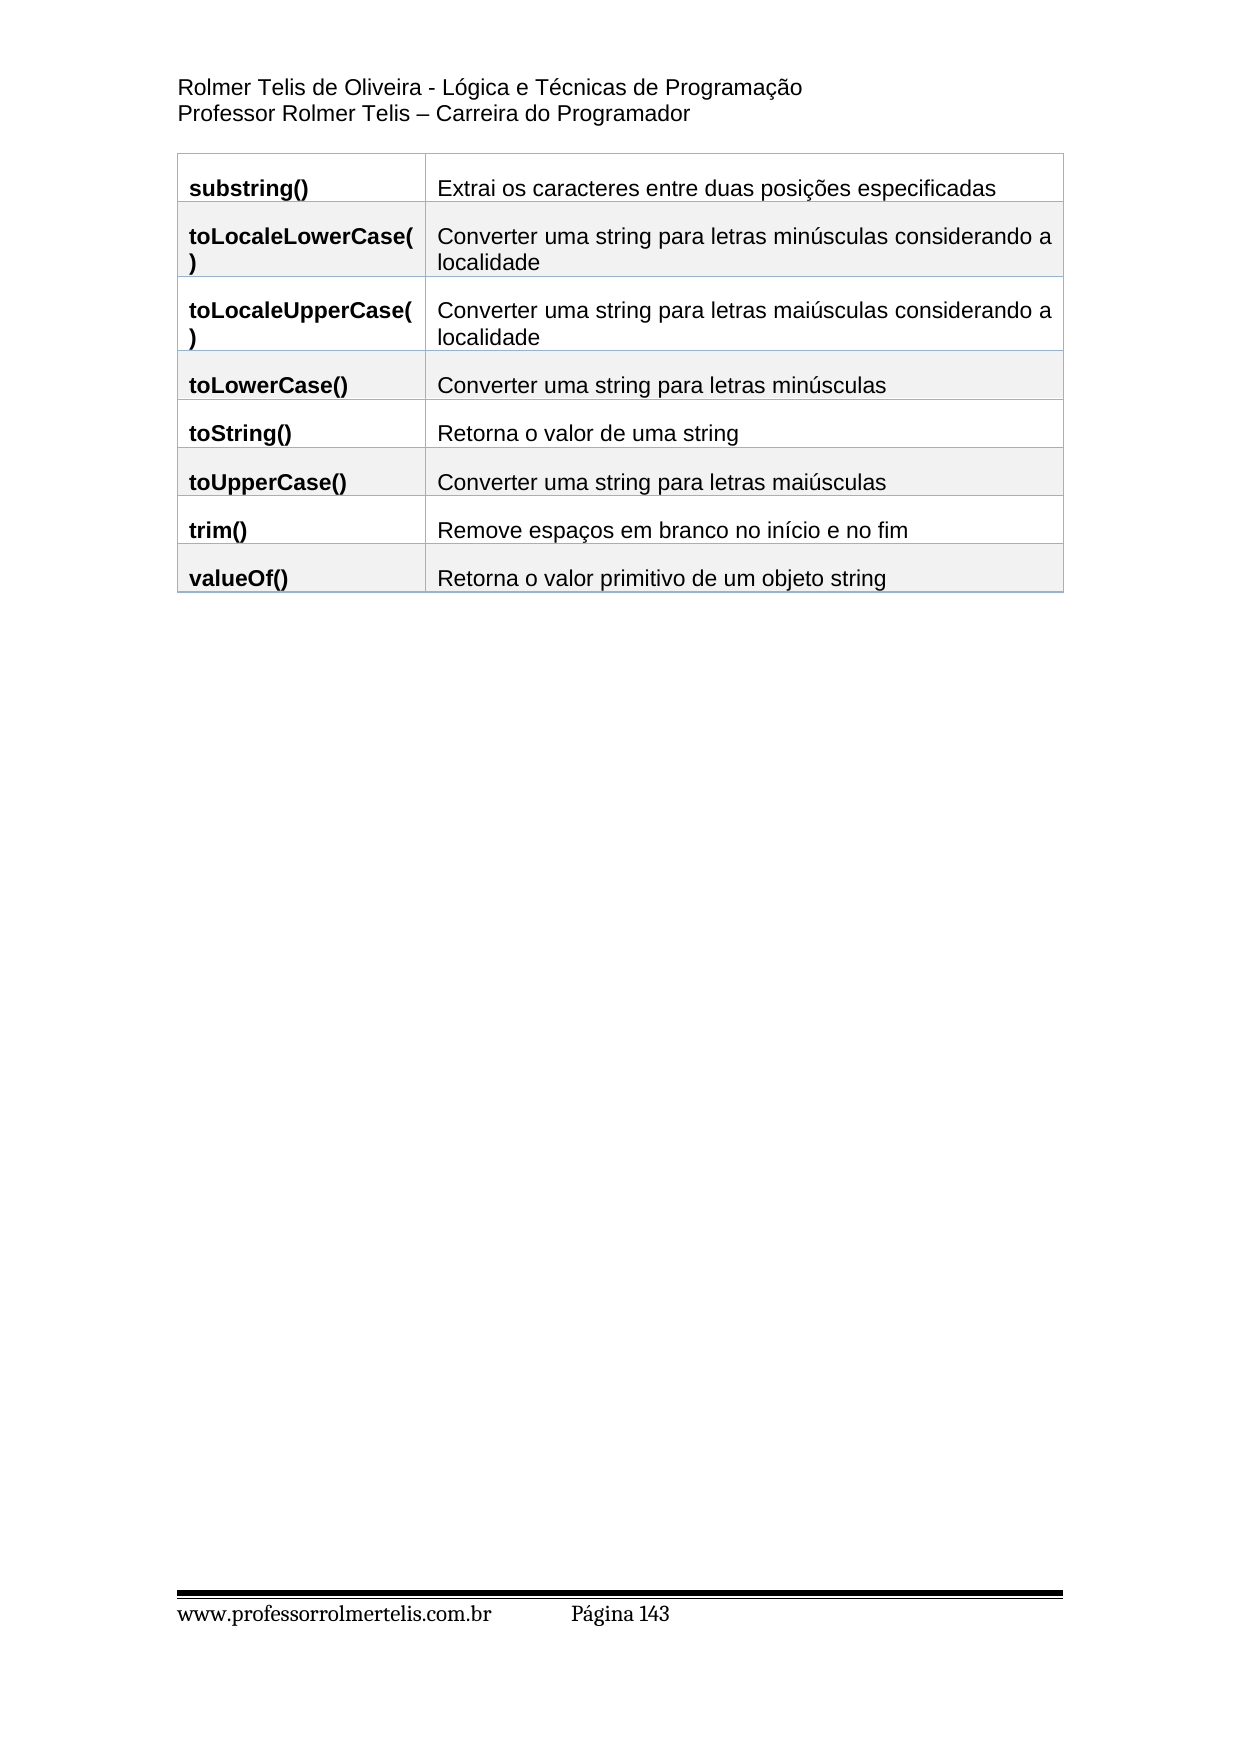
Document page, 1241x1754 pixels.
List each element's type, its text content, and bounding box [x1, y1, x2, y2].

table_cell toUpperCase() [178, 448, 425, 495]
table_cell Converter uma string para letras minúsculas [426, 351, 1063, 398]
table_cell toLowerCase() [178, 351, 425, 398]
table_cell toLocaleUpperCase() [178, 277, 425, 350]
table_cell Converter uma string para letras minúsculas considerando a localidade [426, 202, 1063, 276]
table_cell valueOf() [178, 544, 425, 591]
table_cell trim() [178, 496, 425, 543]
table_cell Retorna o valor primitivo de um objeto string [426, 544, 1063, 591]
table_cell Converter uma string para letras maiúsculas considerando a localidade [426, 277, 1063, 350]
table_cell toString() [178, 400, 425, 447]
table_cell Retorna o valor de uma string [426, 400, 1063, 447]
table_cell toLocaleLowerCase() [178, 202, 425, 276]
table_cell Extrai os caracteres entre duas posições especificadas [426, 154, 1063, 201]
table_cell Converter uma string para letras maiúsculas [426, 448, 1063, 495]
table_cell substring() [178, 154, 425, 201]
table_cell Remove espaços em branco no início e no fim [426, 496, 1063, 543]
